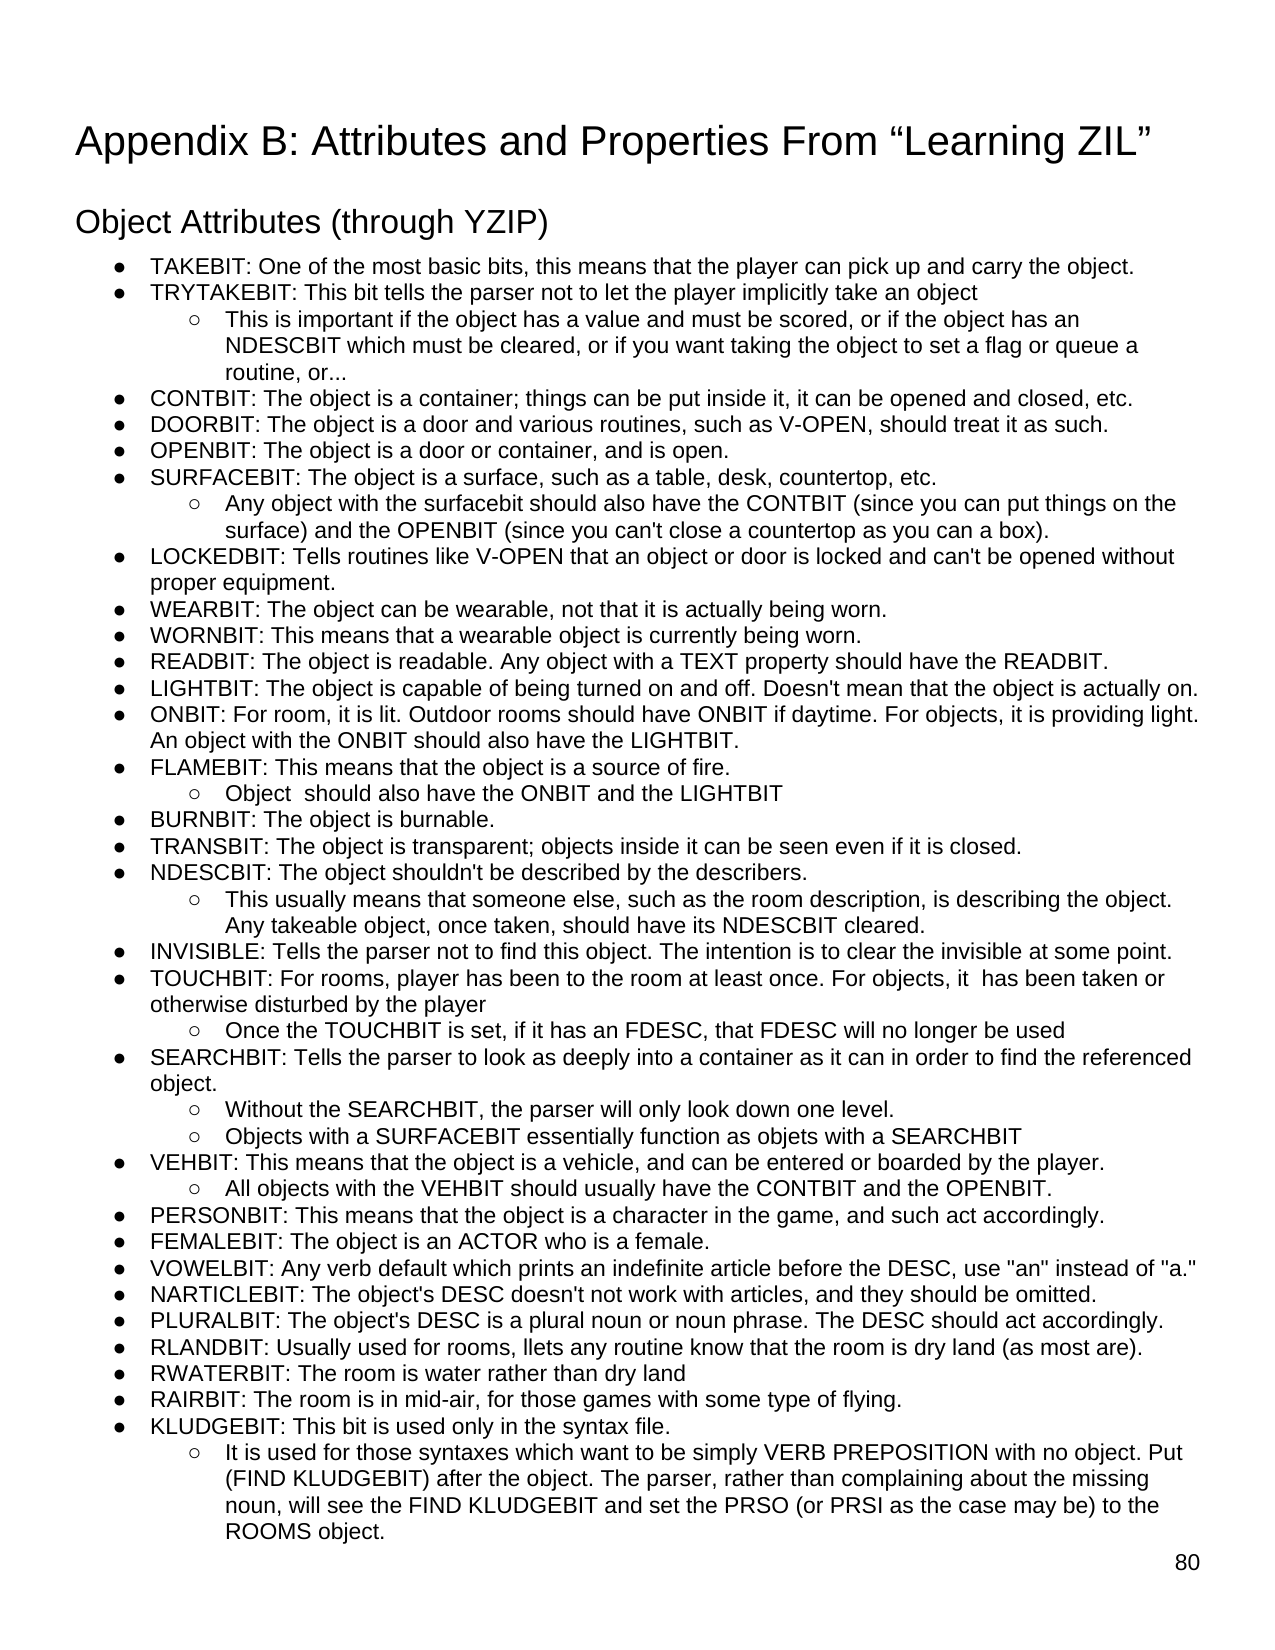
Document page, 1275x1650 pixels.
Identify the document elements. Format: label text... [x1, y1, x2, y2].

list FLAMEBIT: This means that the object is a source of fire. [112, 754, 1200, 780]
list FEMALEBIT: The object is an ACTOR who is a female. [112, 1228, 1200, 1254]
list This is important if the object has a value and must be scored, or if the object has an NDESCBIT which must be cleared, or if you want taking the object to set a flag or queue a routine, or... [187, 306, 1200, 385]
list KLUDGEBIT: This bit is used only in the syntax file. [112, 1413, 1200, 1439]
list RLANDBIT: Usually used for rooms, llets any routine know that the room is dry land (as most are). [112, 1333, 1200, 1360]
list VEHBIT: This means that the object is a vehicle, and can be entered or boarded by the player. [112, 1149, 1200, 1175]
list This usually means that someone else, such as the room description, is describing the object. Any takeable object, once taken, should have its NDESCBIT cleared. [187, 886, 1200, 938]
list RAIRBIT: The room is in mid-air, for those games with some type of flying. [112, 1386, 1200, 1413]
list CONTBIT: The object is a container; things can be put inside it, it can be opened and closed, etc. [112, 385, 1200, 411]
list Without the SEARCHBIT, the parser will only look down one level. [187, 1096, 1200, 1123]
list Once the TOUCHBIT is set, if it has an FDESC, that FDESC will no longer be used [187, 1017, 1200, 1044]
list DOORBIT: The object is a door and various routines, such as V-OPEN, should treat it as such. [112, 411, 1200, 437]
list PERSONBIT: This means that the object is a character in the game, and such act accordingly. [112, 1202, 1200, 1228]
list LIGHTBIT: The object is capable of being turned on and off. Doesn't mean that the object is actually on. [112, 675, 1200, 701]
list READBIT: The object is readable. Any object with a TEXT property should have the READBIT. [112, 648, 1200, 675]
subtitle Appendix B: Attributes and Properties From “Learning ZIL” [75, 117, 1200, 164]
list All objects with the VEHBIT should usually have the CONTBIT and the OPENBIT. [187, 1175, 1200, 1202]
list TRANSBIT: The object is transparent; objects inside it can be seen even if it is closed. [112, 833, 1200, 859]
list WORNBIT: This means that a wearable object is currently being worn. [112, 622, 1200, 648]
list NARTICLEBIT: The object's DESC doesn't not work with articles, and they should be omitted. [112, 1281, 1200, 1307]
list PLURALBIT: The object's DESC is a plural noun or noun phrase. The DESC should act accordingly. [112, 1307, 1200, 1333]
list SURFACEBIT: The object is a surface, such as a table, desk, countertop, etc. [112, 464, 1200, 490]
list Objects with a SURFACEBIT essentially function as objets with a SEARCHBIT [187, 1123, 1200, 1149]
list Object should also have the ONBIT and the LIGHTBIT [187, 780, 1200, 806]
list ONBIT: For room, it is lit. Outdoor rooms should have ONBIT if daytime. For objects, it is providing light. An object with the ONBIT should also have the LIGHTBIT. [112, 701, 1200, 754]
list TAKEBIT: One of the most basic bits, this means that the player can pick up and carry the object. [112, 253, 1200, 279]
list SEARCHBIT: Tells the parser to look as deeply into a container as it can in order to find the referenced object. [112, 1044, 1200, 1096]
list VOWELBIT: Any verb default which prints an indefinite article before the DESC, use "an" instead of "a." [112, 1254, 1200, 1281]
list It is used for those syntaxes which want to be simply VERB PREPOSITION with no object. Put (FIND KLUDGEBIT) after the object. The parser, rather than complaining about the missing noun, will see the FIND KLUDGEBIT and set the PRSO (or PRSI as the case may be) to the ROOMS object. [187, 1439, 1200, 1544]
list RWATERBIT: The room is water rather than dry land [112, 1360, 1200, 1386]
list LOCKEDBIT: Tells routines like V-OPEN that an object or door is locked and can't be opened without proper equipment. [112, 543, 1200, 596]
list BURNBIT: The object is burnable. [112, 806, 1200, 833]
list OPENBIT: The object is a door or container, and is open. [112, 437, 1200, 464]
list TOUCHBIT: For rooms, player has been to the room at least once. For objects, it has been taken or otherwise disturbed by the player [112, 964, 1200, 1017]
subtitle Object Attributes (through YZIP) [75, 202, 1200, 241]
list TRYTAKEBIT: This bit tells the parser not to let the player implicitly take an object [112, 279, 1200, 306]
list WEARBIT: The object can be wearable, not that it is actually being worn. [112, 596, 1200, 622]
list Any object with the surfacebit should also have the CONTBIT (since you can put things on the surface) and the OPENBIT (since you can't close a countertop as you can a box). [187, 490, 1200, 543]
list INVISIBLE: Tells the parser not to find this object. The intention is to clear the invisible at some point. [112, 938, 1200, 964]
list NDESCBIT: The object shouldn't be described by the describers. [112, 859, 1200, 886]
